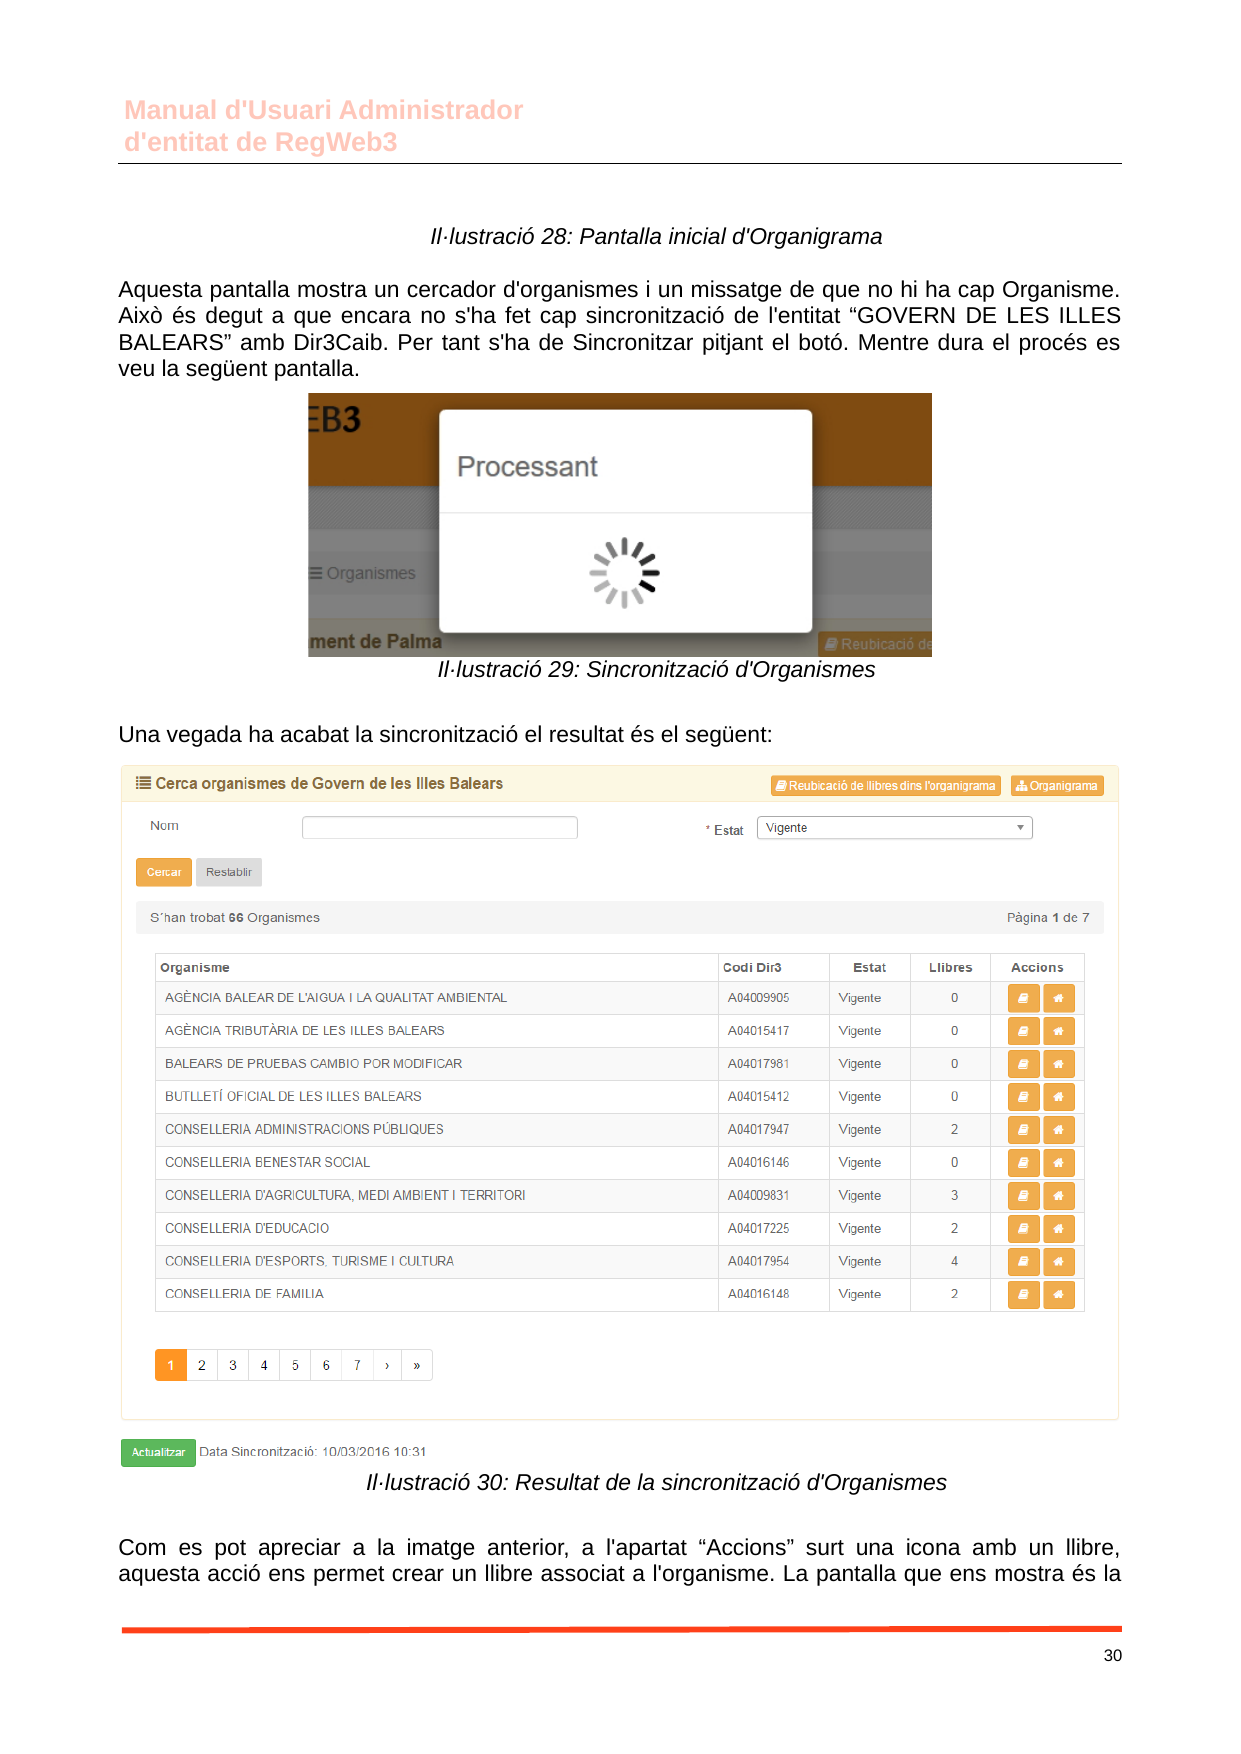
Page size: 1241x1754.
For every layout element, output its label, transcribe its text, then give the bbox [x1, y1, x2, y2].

text Una vegada ha acabat la sincronització el resultat és el següent: [118, 721, 1122, 748]
list Il·lustració 28: Pantalla inicial d'Organigrama [156, 223, 1122, 250]
list Il·lustració 30: Resultat de la sincronització d'Organismes [156, 1469, 1122, 1495]
list Il·lustració 29: Sincronització d'Organismes [156, 394, 1122, 682]
text Aquesta pantalla mostra un cercador d'organismes i un missatge de que no hi ha cap Organisme. Això és degut a que encara no s'ha fet cap sincronització de l'entitat “GOVERN DE LES ILLES BALEARS” amb Dir3Caib. Per tant s'ha de Sincronitzar pitjant el botó. Mentre dura el procés es veu la següent pantalla. [118, 276, 1122, 381]
text Com es pot apreciar a la imatge anterior, a l'apartat “Accions” surt una icona amb un llibre, aquesta acció ens permet crear un llibre associat a l'organisme. La pantalla que ens mostra és la [118, 1534, 1122, 1587]
